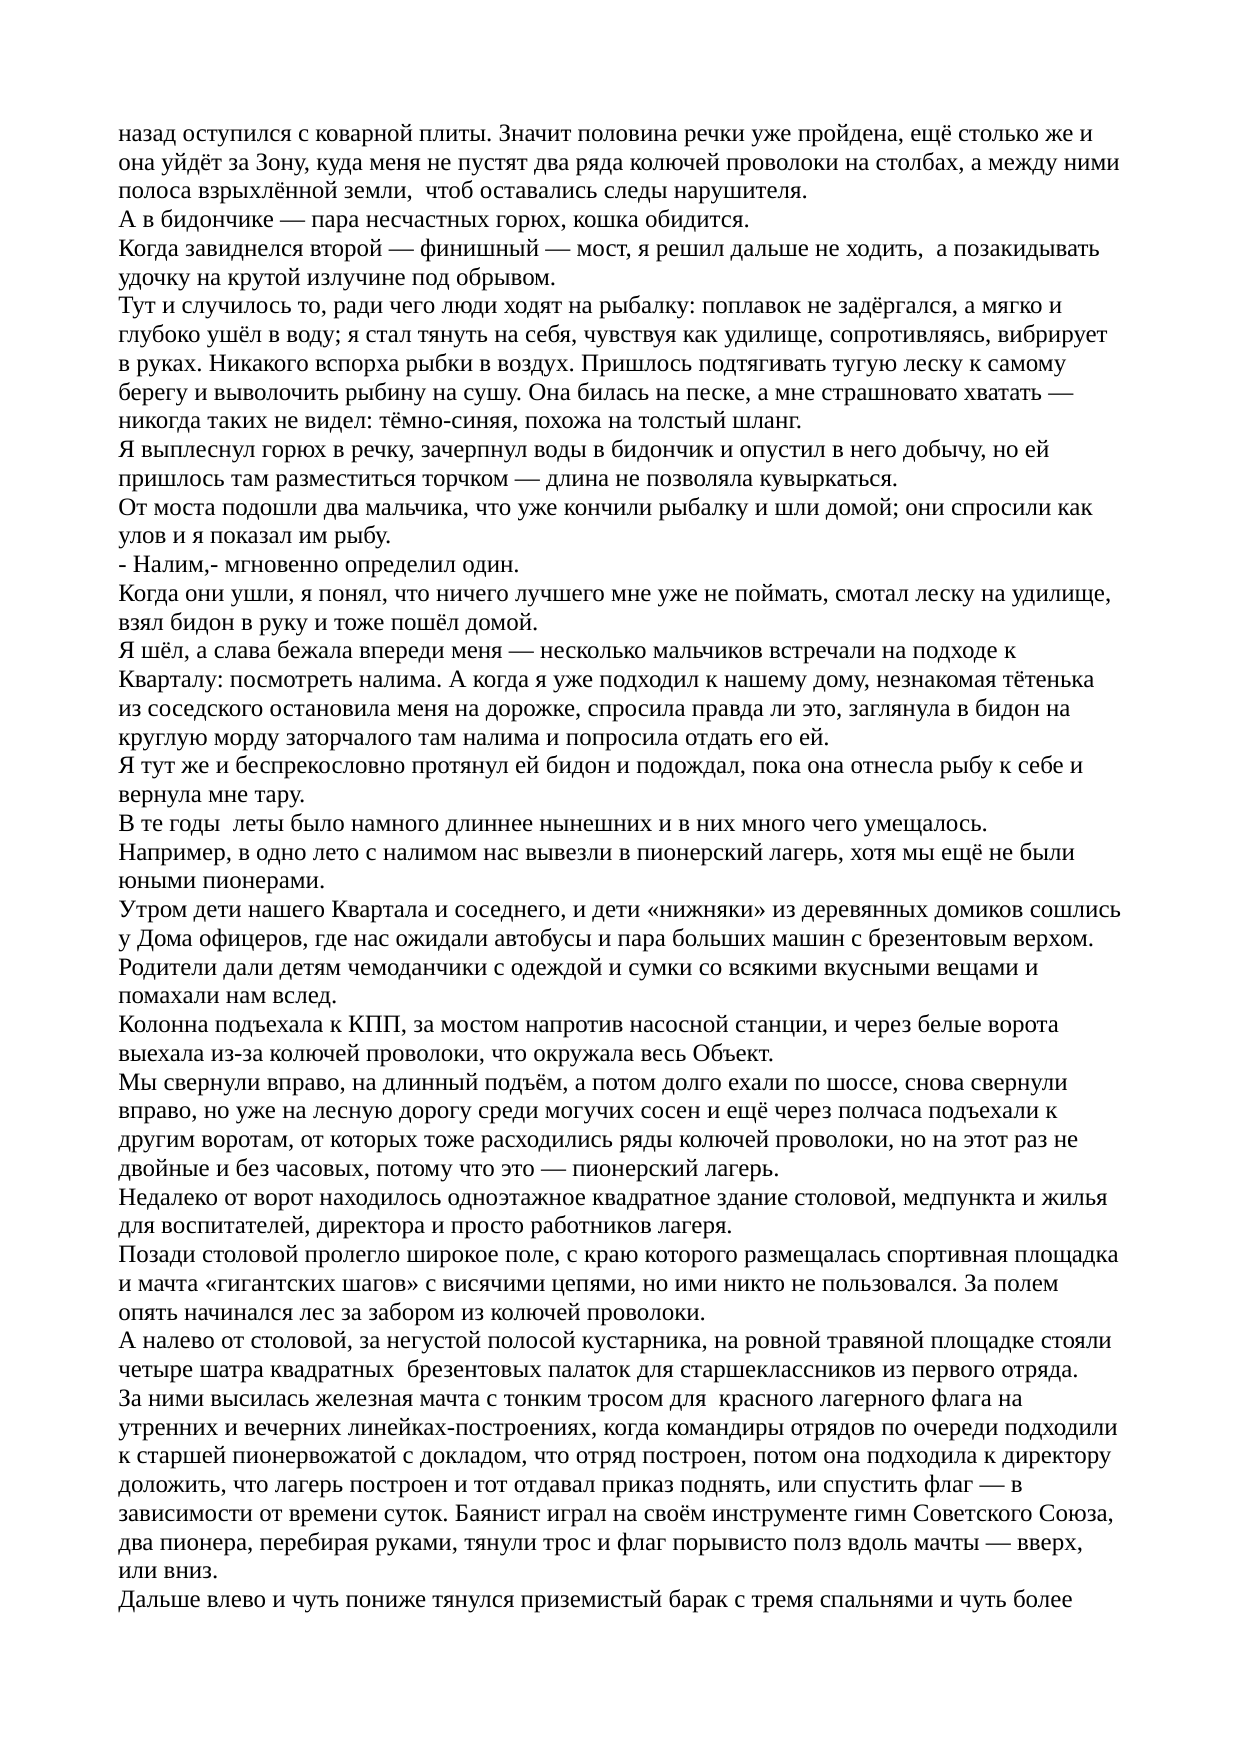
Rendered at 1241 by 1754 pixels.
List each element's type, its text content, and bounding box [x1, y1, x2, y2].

text назад оступился с коварной плиты. Значит половина речки уже пройдена, ещё столько же и она уйдёт за Зону, куда меня не пустят два ряда колючей проволоки на столбах, а между ними полоса взрыхлённой земли, чтоб оставались следы нарушителя. [118, 118, 1122, 204]
text Я тут же и беспрекословно протянул ей бидон и подождал, пока она отнесла рыбу к себе и вернула мне тару. [118, 751, 1122, 808]
text В те годы леты было намного длиннее нынешних и в них много чего умещалось. [118, 808, 1122, 837]
text А налево от столовой, за негустой полосой кустарника, на ровной травяной площадке стояли четыре шатра квадратных брезентовых палаток для старшеклассников из первого отряда. [118, 1326, 1122, 1383]
text А в бидончике — пара несчастных горюх, кошка обидится. [118, 204, 1122, 233]
text Дальше влево и чуть пониже тянулся приземистый барак с тремя спальнями и чуть более [118, 1584, 1122, 1613]
text Утром дети нашего Квартала и соседнего, и дети «нижняки» из деревянных домиков сошлись у Дома офицеров, где нас ожидали автобусы и пара больших машин с брезентовым верхом. Родители дали детям чемоданчики с одеждой и сумки со всякими вкусными вещами и помахали нам вслед. [118, 894, 1122, 1009]
text От моста подошли два мальчика, что уже кончили рыбалку и шли домой; они спросили как улов и я показал им рыбу. [118, 492, 1122, 549]
text Мы свернули вправо, на длинный подъём, а потом долго ехали по шоссе, снова свернули вправо, но уже на лесную дорогу среди могучих сосен и ещё через полчаса подъехали к другим воротам, от которых тоже расходились ряды колючей проволоки, но на этот раз не двойные и без часовых, потому что это — пионерский лагерь. [118, 1067, 1122, 1182]
text Тут и случилось то, ради чего люди ходят на рыбалку: поплавок не задёргался, а мягко и глубоко ушёл в воду; я стал тянуть на себя, чувствуя как удилище, сопротивляясь, вибрирует в руках. Никакого вспорха рыбки в воздух. Пришлось подтягивать тугую леску к самому берегу и выволочить рыбину на сушу. Она билась на песке, а мне страшновато хватать — никогда таких не видел: тёмно-синяя, похожа на толстый шланг. [118, 291, 1122, 434]
text Когда они ушли, я понял, что ничего лучшего мне уже не поймать, смотал леску на удилище, взял бидон в руку и тоже пошёл домой. [118, 578, 1122, 636]
text - Налим,- мгновенно определил один. [118, 549, 1122, 578]
text Я выплеснул горюх в речку, зачерпнул воды в бидончик и опустил в него добычу, но ей пришлось там разместиться торчком — длина не позволяла кувыркаться. [118, 434, 1122, 492]
text Когда завиднелся второй — финишный — мост, я решил дальше не ходить, а позакидывать удочку на крутой излучине под обрывом. [118, 233, 1122, 291]
text Я шёл, а слава бежала впереди меня — несколько мальчиков встречали на подходе к Кварталу: посмотреть налима. А когда я уже подходил к нашему дому, незнакомая тётенька из соседского остановила меня на дорожке, спросила правда ли это, заглянула в бидон на круглую морду заторчалого там налима и попросила отдать его ей. [118, 636, 1122, 751]
text Например, в одно лето с налимом нас вывезли в пионерский лагерь, хотя мы ещё не были юными пионерами. [118, 837, 1122, 894]
text Позади столовой пролегло широкое поле, с краю которого размещалась спортивная площадка и мачта «гигантских шагов» с висячими цепями, но ими никто не пользовался. За полем опять начинался лес за забором из колючей проволоки. [118, 1239, 1122, 1326]
text За ними высилась железная мачта с тонким тросом для красного лагерного флага на утренних и вечерних линейках-построениях, когда командиры отрядов по очереди подходили к старшей пионервожатой с докладом, что отряд построен, потом она подходила к директору доложить, что лагерь построен и тот отдавал приказ поднять, или спустить флаг — в зависимости от времени суток. Баянист играл на своём инструменте гимн Советского Союза, два пионера, перебирая руками, тянули трос и флаг порывисто полз вдоль мачты — вверх, или вниз. [118, 1383, 1122, 1584]
text Колонна подъехала к КПП, за мостом напротив насосной станции, и через белые ворота выехала из-за колючей проволоки, что окружала весь Объект. [118, 1009, 1122, 1067]
text Недалеко от ворот находилось одноэтажное квадратное здание столовой, медпункта и жилья для воспитателей, директора и просто работников лагеря. [118, 1182, 1122, 1239]
